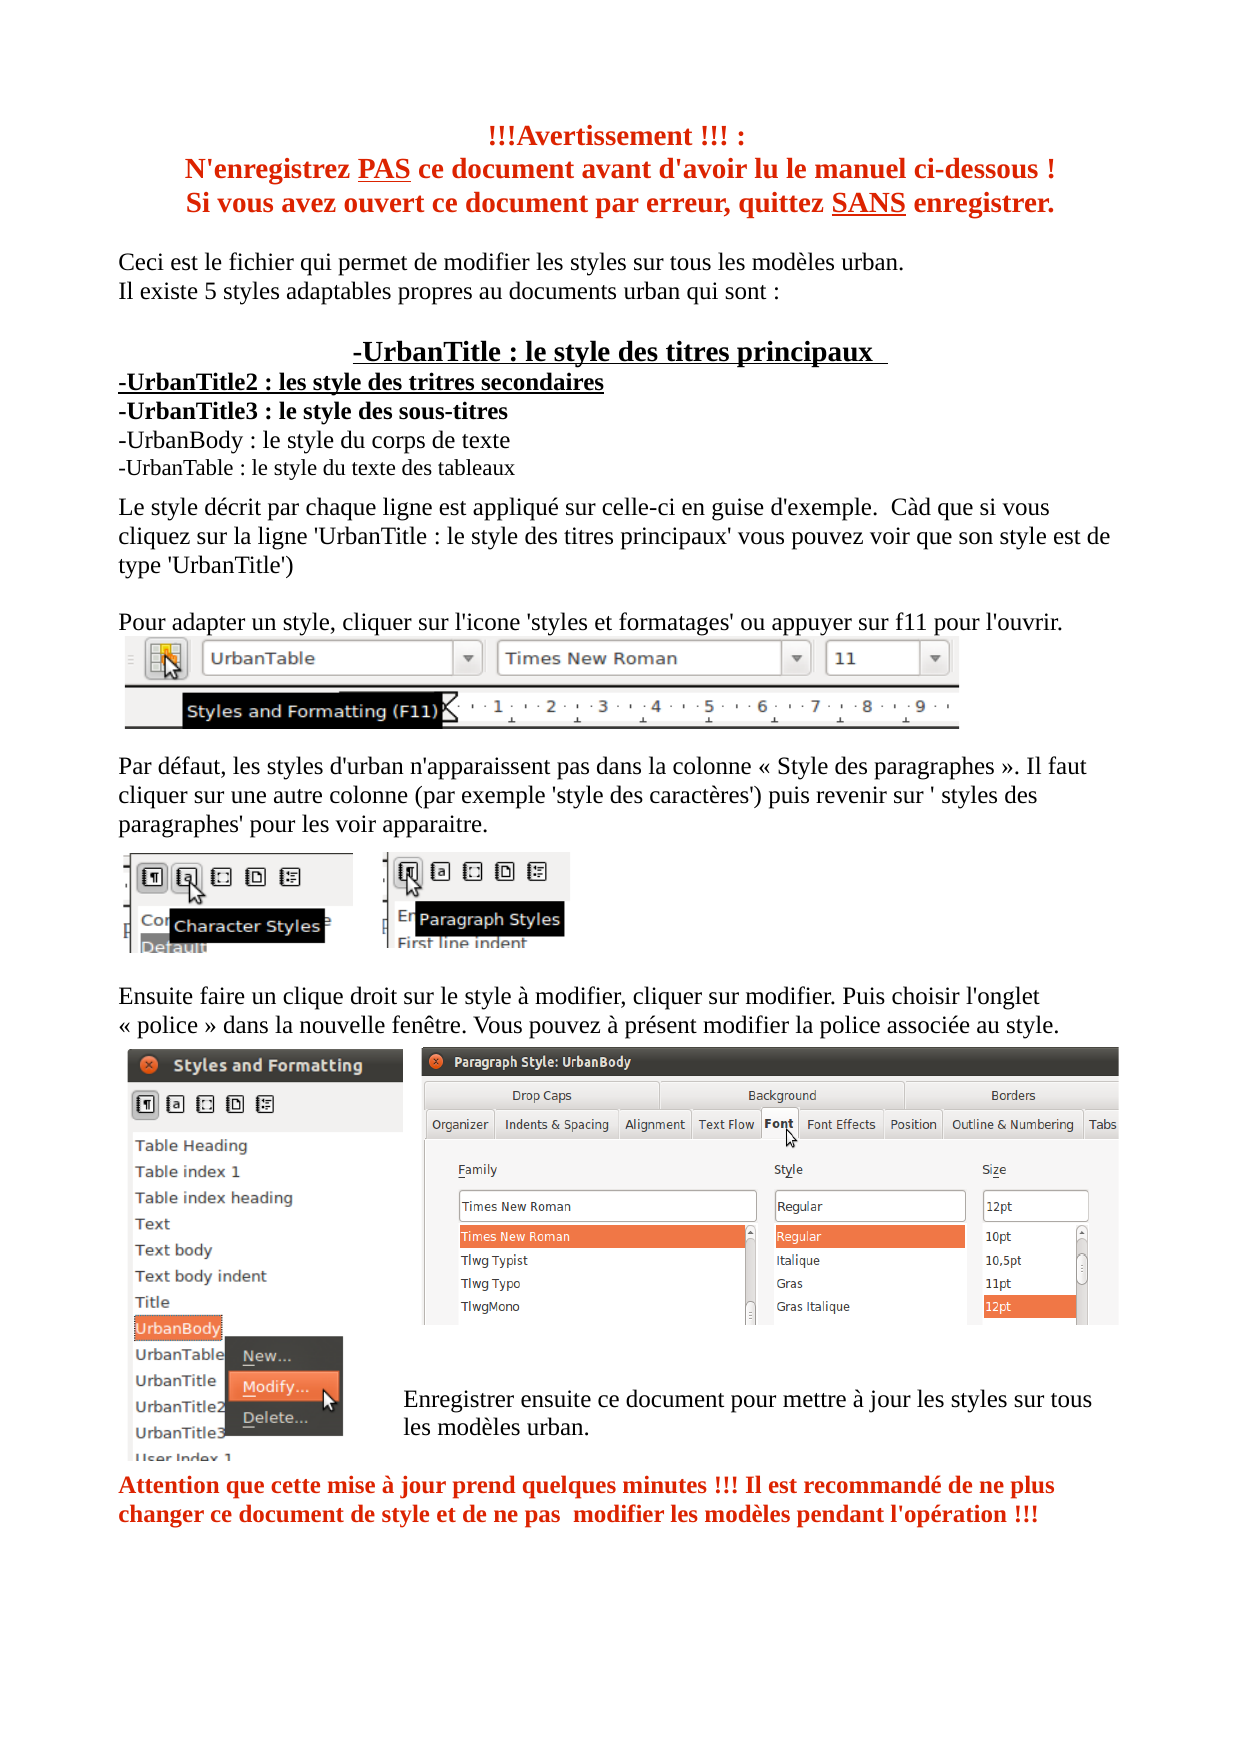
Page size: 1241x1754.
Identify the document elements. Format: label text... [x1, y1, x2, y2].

text N'enregistrez PAS ce document avant d'avoir lu le manuel ci-dessous ! [118, 152, 1122, 185]
text -UrbanBody : le style du corps de texte [118, 425, 1122, 453]
title -UrbanTitle2 : les style des tritres secondaires [118, 367, 1122, 396]
picture [124, 636, 960, 729]
picture [421, 1047, 1119, 1325]
text Par défaut, les styles d'urban n'apparaissent pas dans la colonne « Style des paragraphes ». Il faut cliquer sur une autre colonne (par exemple 'style des caractères') puis revenir sur ' styles des paragraphes' pour les voir apparaitre. [118, 751, 1122, 837]
title -UrbanTitle : le style des titres principaux [118, 334, 1122, 367]
text -UrbanTable : le style du texte des tableaux [118, 453, 1122, 480]
text Pour adapter un style, cliquer sur l'icone 'styles et formatages' ou appuyer sur f11 pour l'ouvrir. [118, 607, 1122, 636]
text Enregistrer ensuite ce document pour mettre à jour les styles sur tous les modèles urban. [403, 1384, 1122, 1441]
picture [382, 852, 571, 948]
title -UrbanTitle3 : le style des sous-titres [118, 396, 1122, 425]
text !!!Avertissement !!! : [118, 118, 1122, 152]
text Il existe 5 styles adaptables propres au documents urban qui sont : [118, 276, 1122, 305]
picture [127, 1049, 403, 1461]
text Ceci est le fichier qui permet de modifier les styles sur tous les modèles urban. [118, 247, 1122, 276]
text Si vous avez ouvert ce document par erreur, quittez SANS enregistrer. [118, 185, 1122, 219]
text Ensuite faire un clique droit sur le style à modifier, cliquer sur modifier. Puis choisir l'onglet « police » dans la nouvelle fenêtre. Vous pouvez à présent modifier la police associée au style. [118, 981, 1122, 1039]
text Le style décrit par chaque ligne est appliqué sur celle-ci en guise d'exemple. Càd que si vous cliquez sur la ligne 'UrbanTitle : le style des titres principaux' vous pouvez voir que son style est de type 'UrbanTitle') [118, 492, 1122, 579]
picture [123, 853, 353, 953]
text Attention que cette mise à jour prend quelques minutes !!! Il est recommandé de ne plus changer ce document de style et de ne pas modifier les modèles pendant l'opération !!! [118, 1470, 1122, 1527]
